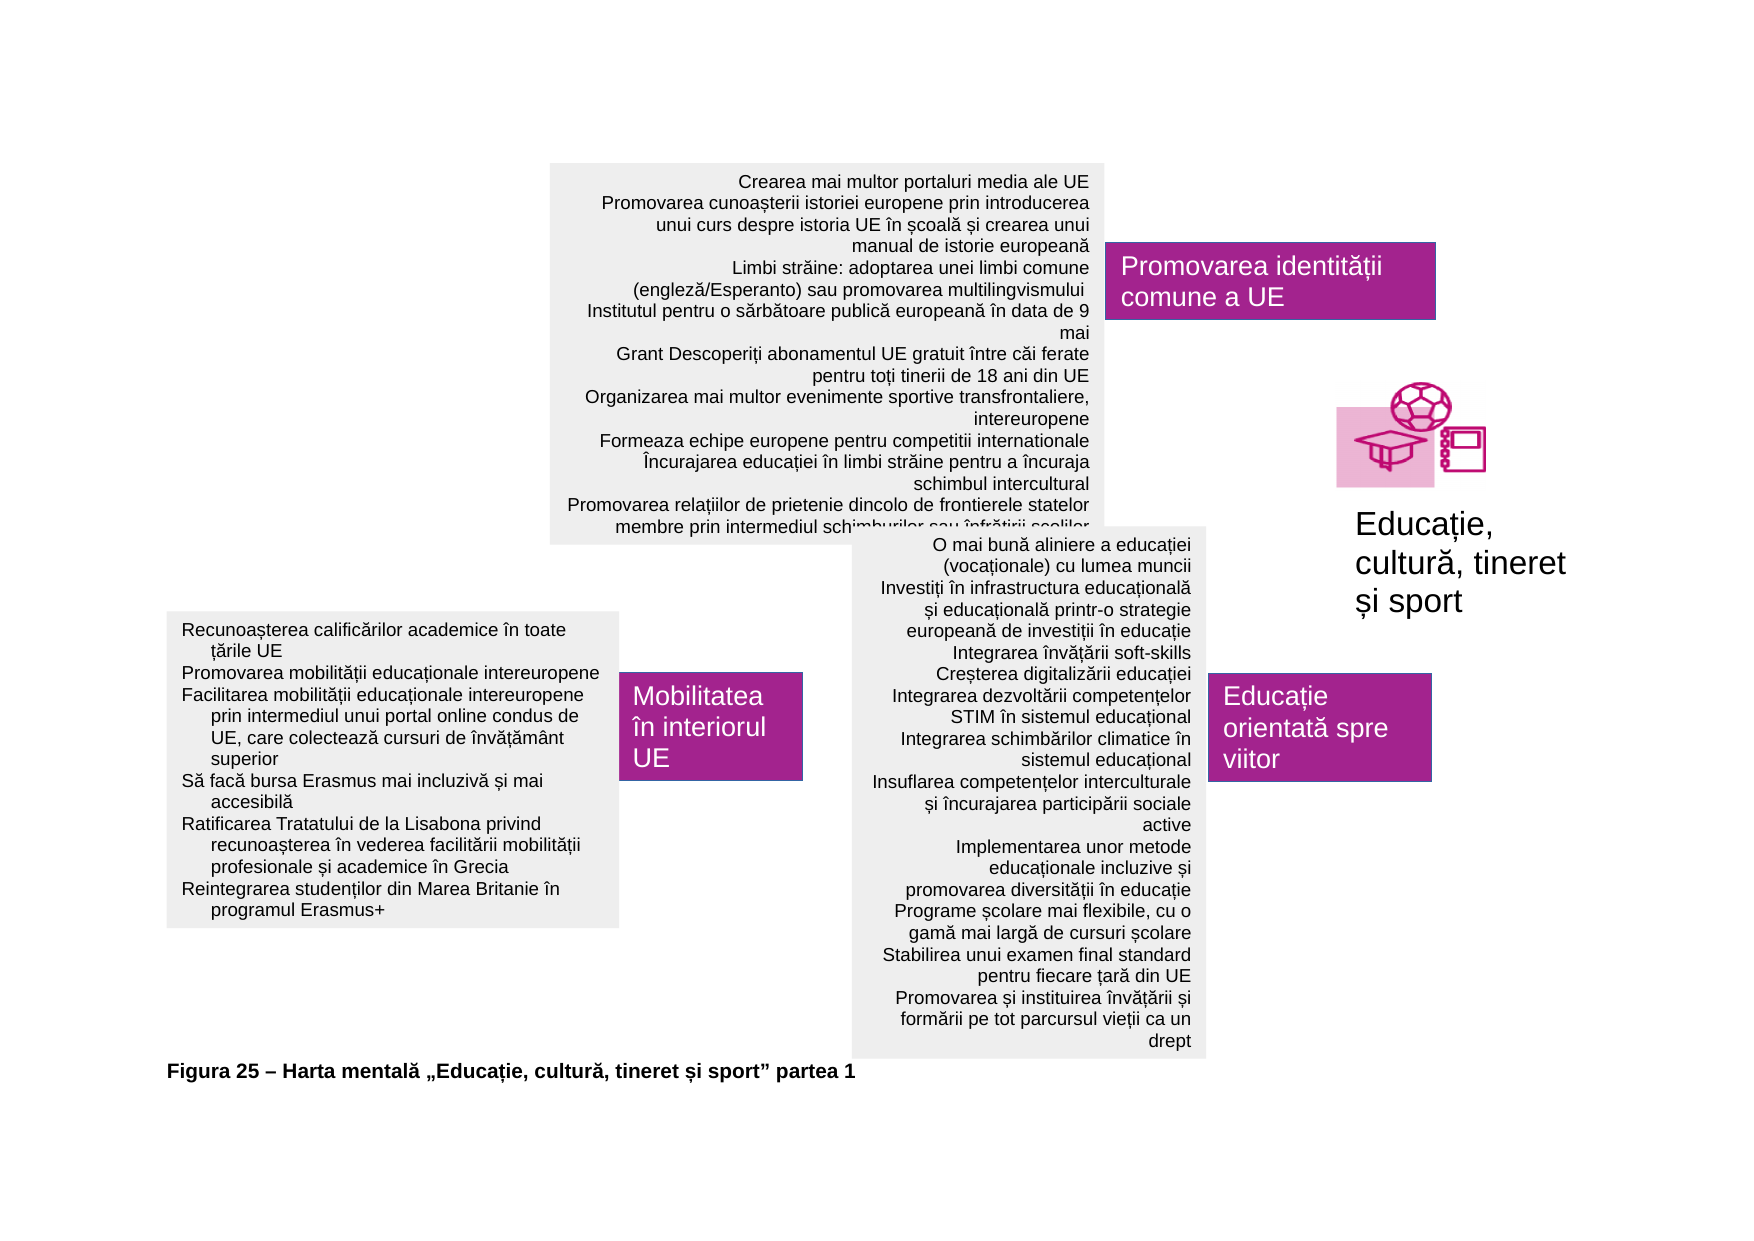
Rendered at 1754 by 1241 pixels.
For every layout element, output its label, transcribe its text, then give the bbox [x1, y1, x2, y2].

text Figura 25 – Harta mentală „Educație, cultură, tineret și sport” partea 1 [167, 176, 1598, 1083]
picture [1335, 380, 1486, 491]
